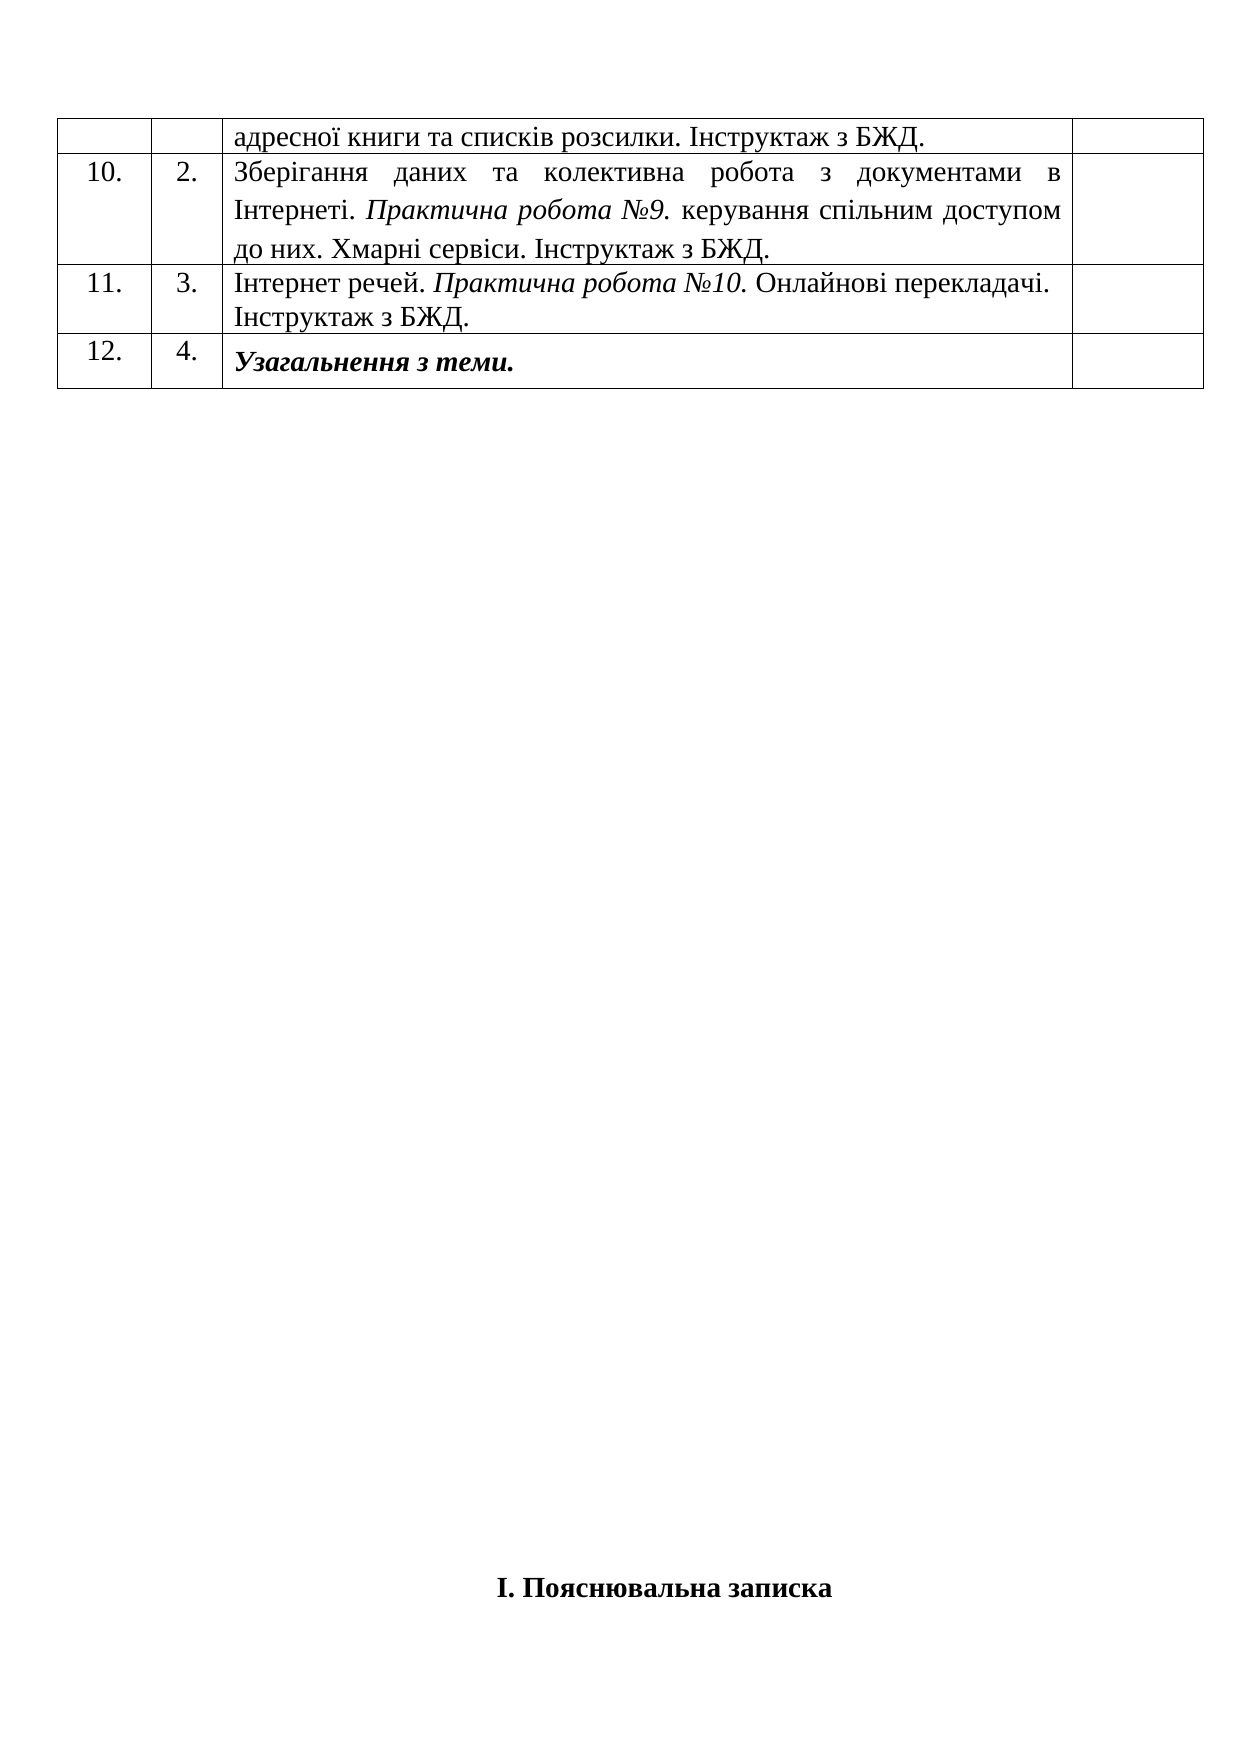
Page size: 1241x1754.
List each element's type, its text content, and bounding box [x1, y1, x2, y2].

table_cell [152, 119, 222, 153]
table_cell Узагальнення з теми. [223, 334, 1072, 388]
table_cell Інтернет речей. Практична робота №10. Онлайнові перекладачі. Інструктаж з БЖД. [223, 265, 1072, 332]
table_cell 11. [58, 265, 151, 332]
table_cell [1073, 154, 1203, 264]
table_cell 12. [58, 334, 151, 388]
table_cell 2. [152, 154, 222, 264]
table_cell [1073, 265, 1203, 332]
table_cell [1073, 334, 1203, 388]
table_cell 4. [152, 334, 222, 388]
table_cell 10. [58, 154, 151, 264]
text І. Пояснювальна записка [177, 1570, 1152, 1604]
table_cell [58, 119, 151, 153]
table_cell адресної книги та списків розсилки. Інструктаж з БЖД. [223, 119, 1072, 153]
table_cell Зберігання даних та колективна робота з документами в Інтернеті. Практична робота №9. керування спільним доступом до них. Хмарні сервіси. Інструктаж з БЖД. [223, 154, 1072, 264]
table_cell 3. [152, 265, 222, 332]
table_cell [1073, 119, 1203, 153]
